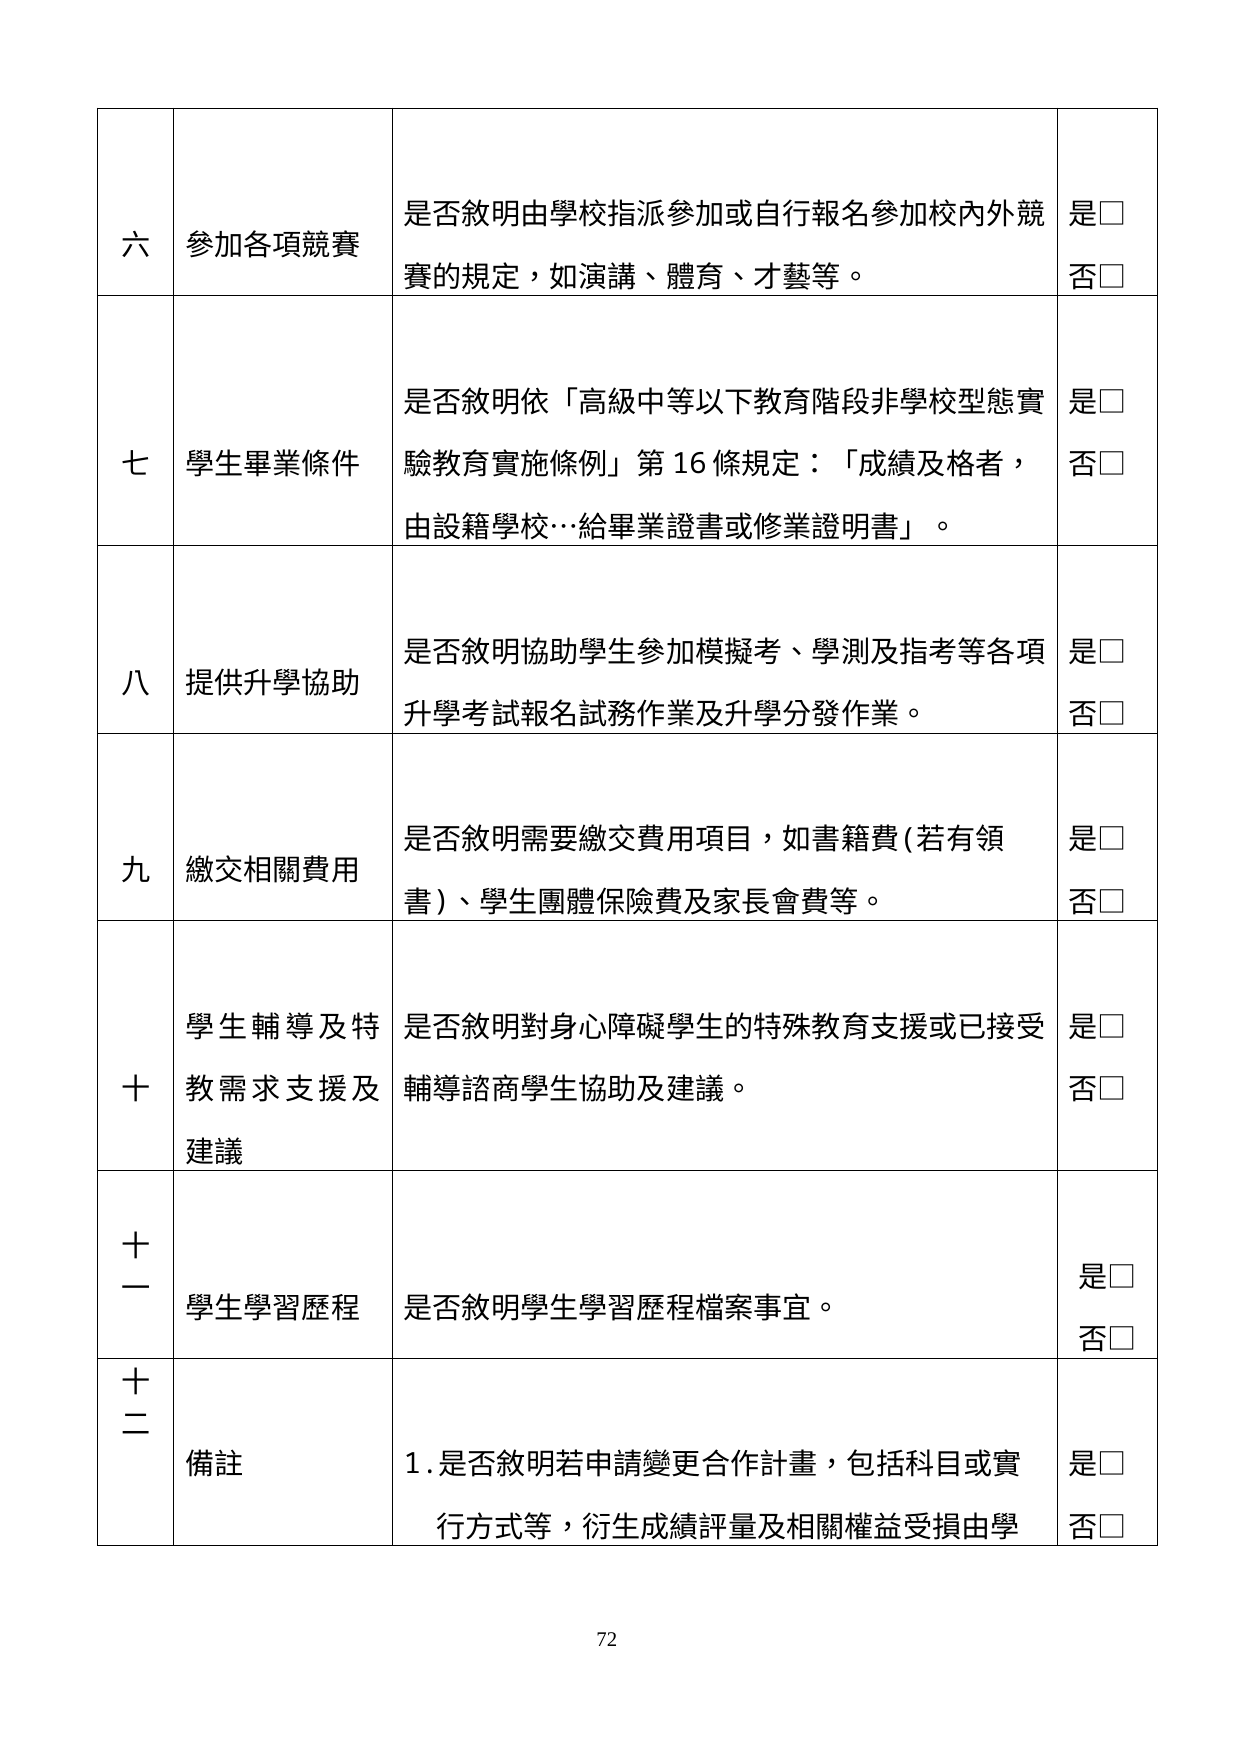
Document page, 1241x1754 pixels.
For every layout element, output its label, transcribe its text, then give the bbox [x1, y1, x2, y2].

table_cell 八 [98, 546, 173, 733]
table_cell 學生學習歷程 [174, 1171, 392, 1358]
table_cell 1.是否敘明若申請變更合作計畫，包括科目或實行方式等，衍生成績評量及相關權益受損由學 [393, 1359, 1057, 1545]
table_cell 十 [98, 921, 173, 1170]
table_cell 十二 [98, 1359, 173, 1545]
table_cell 是□ 否□ [1058, 734, 1157, 920]
table_cell 是否敘明協助學生參加模擬考、學測及指考等各項升學考試報名試務作業及升學分發作業。 [393, 546, 1057, 733]
table_cell 七 [98, 296, 173, 545]
table_cell 學生畢業條件 [174, 296, 392, 545]
table_cell 是□ 否□ [1058, 546, 1157, 733]
table_cell 是否敘明學生學習歷程檔案事宜。 [393, 1171, 1057, 1358]
table_cell 學生輔導及特教需求支援及建議 [174, 921, 392, 1170]
table_cell 十一 [98, 1171, 173, 1358]
table_cell 九 [98, 734, 173, 920]
table_cell 六 [98, 109, 173, 295]
table_cell 繳交相關費用 [174, 734, 392, 920]
table_cell 是否敘明由學校指派參加或自行報名參加校內外競賽的規定，如演講、體育、才藝等。 [393, 109, 1057, 295]
table_cell 是□ 否□ [1058, 1171, 1157, 1358]
table_cell 是□ 否□ [1058, 921, 1157, 1170]
table_cell 是否敘明依「高級中等以下教育階段非學校型態實驗教育實施條例」第16條規定：「成績及格者，由設籍學校…給畢業證書或修業證明書」。 [393, 296, 1057, 545]
table_cell 參加各項競賽 [174, 109, 392, 295]
table_cell 是□ 否□ [1058, 109, 1157, 295]
table_cell 提供升學協助 [174, 546, 392, 733]
table_cell 是□ 否□ [1058, 296, 1157, 545]
table_cell 是□ 否□ [1058, 1359, 1157, 1545]
table_cell 是否敘明需要繳交費用項目，如書籍費(若有領書)、學生團體保險費及家長會費等。 [393, 734, 1057, 920]
table_cell 是否敘明對身心障礙學生的特殊教育支援或已接受輔導諮商學生協助及建議。 [393, 921, 1057, 1170]
table_cell 備註 [174, 1359, 392, 1545]
